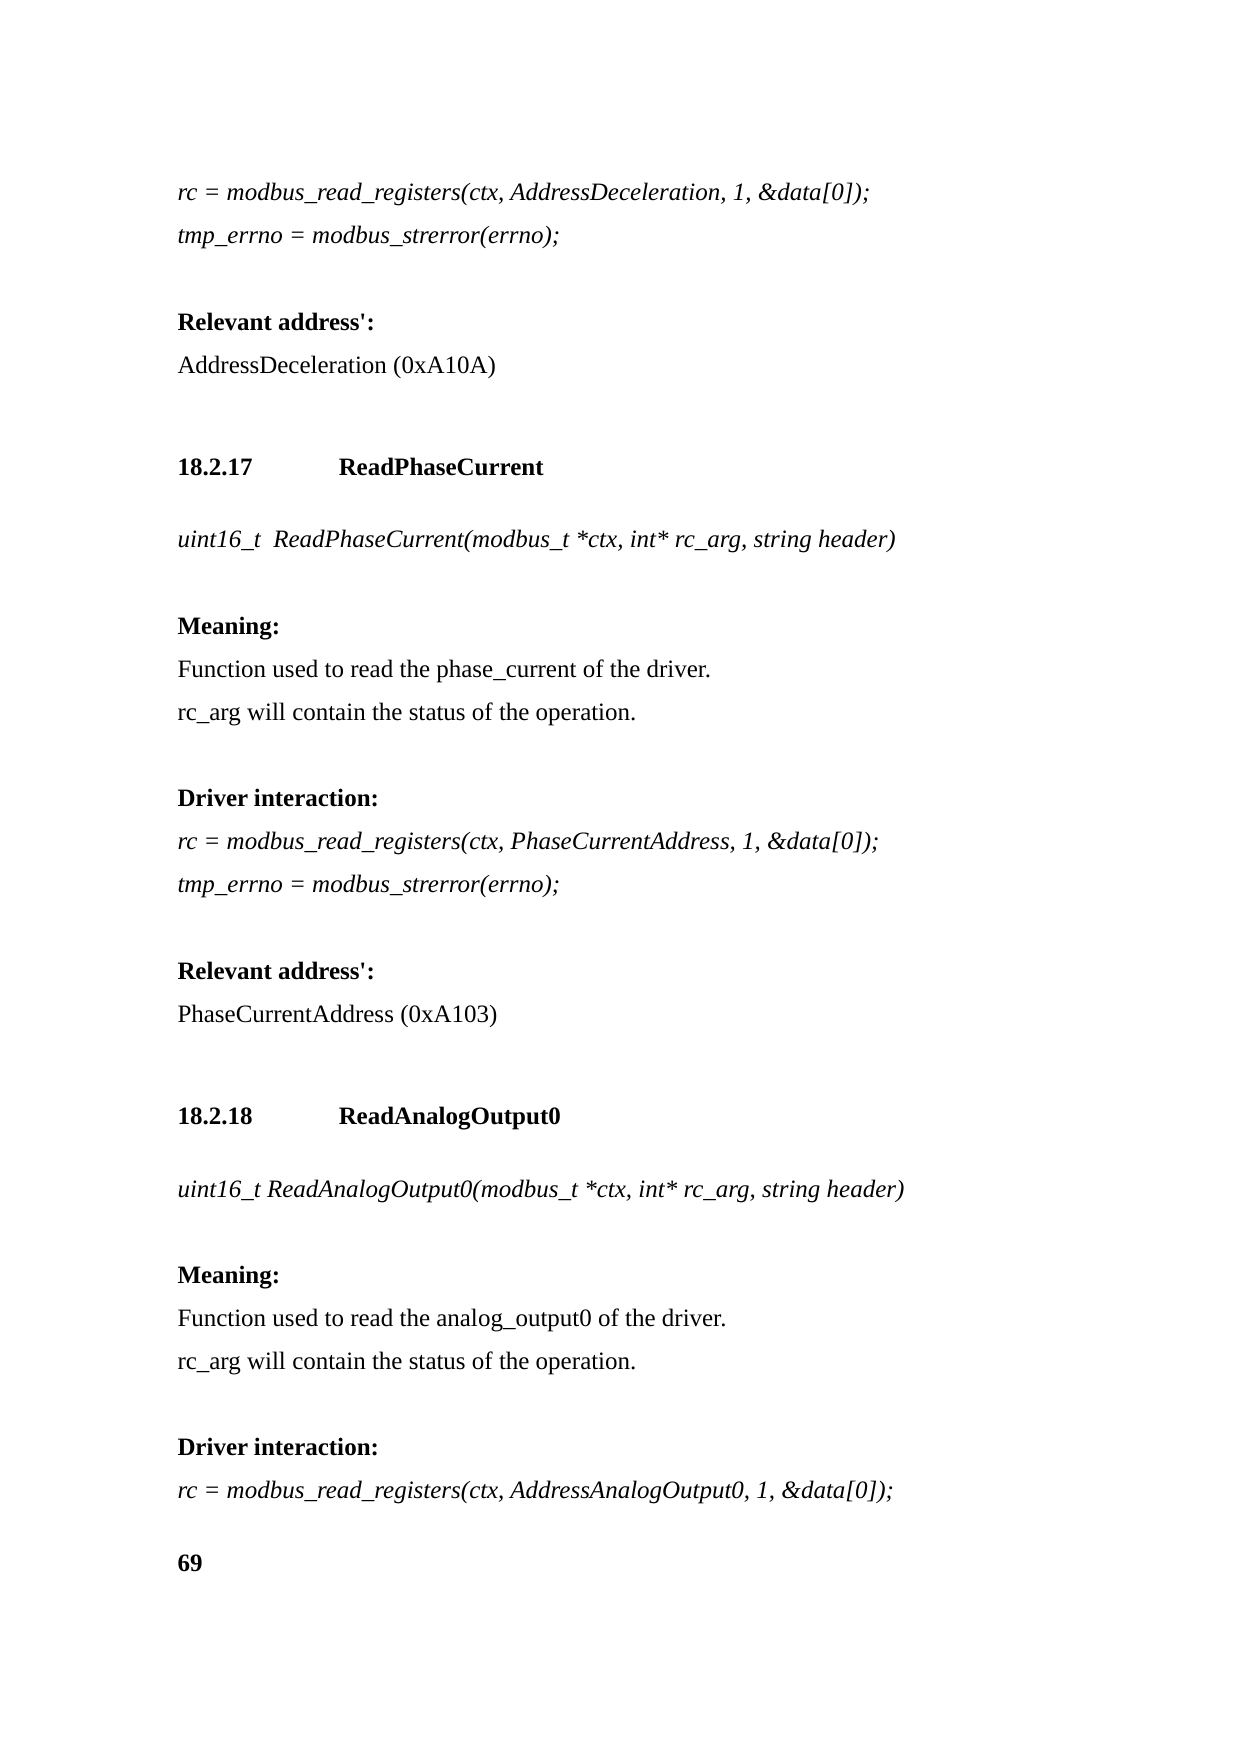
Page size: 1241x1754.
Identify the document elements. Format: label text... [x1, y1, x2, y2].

text AddressDeceleration (0xA10A) [177, 350, 1063, 378]
text Driver interaction: [177, 1432, 1063, 1461]
text Relevant address': [177, 956, 1063, 984]
subtitle ReadPhaseCurrent [177, 452, 1063, 481]
text Relevant address': [177, 307, 1063, 335]
text rc_arg will contain the status of the operation. [177, 697, 1063, 726]
text Function used to read the phase_current of the driver. [177, 654, 1063, 683]
text rc = modbus_read_registers(ctx, PhaseCurrentAddress, 1, &data[0]); [177, 826, 1063, 855]
text Meaning: [177, 1260, 1063, 1289]
text rc = modbus_read_registers(ctx, AddressDeceleration, 1, &data[0]); [177, 177, 1063, 206]
text Meaning: [177, 611, 1063, 639]
text tmp_errno = modbus_strerror(errno); [177, 220, 1063, 249]
text uint16_t ReadAnalogOutput0(modbus_t *ctx, int* rc_arg, string header) [177, 1174, 1063, 1202]
text tmp_errno = modbus_strerror(errno); [177, 869, 1063, 898]
text Function used to read the analog_output0 of the driver. [177, 1303, 1063, 1332]
text PhaseCurrentAddress (0xA103) [177, 999, 1063, 1028]
text rc_arg will contain the status of the operation. [177, 1346, 1063, 1375]
text rc = modbus_read_registers(ctx, AddressAnalogOutput0, 1, &data[0]); [177, 1476, 1063, 1504]
subtitle ReadAnalogOutput0 [177, 1101, 1063, 1130]
text Driver interaction: [177, 783, 1063, 812]
text uint16_t ReadPhaseCurrent(modbus_t *ctx, int* rc_arg, string header) [177, 524, 1063, 553]
